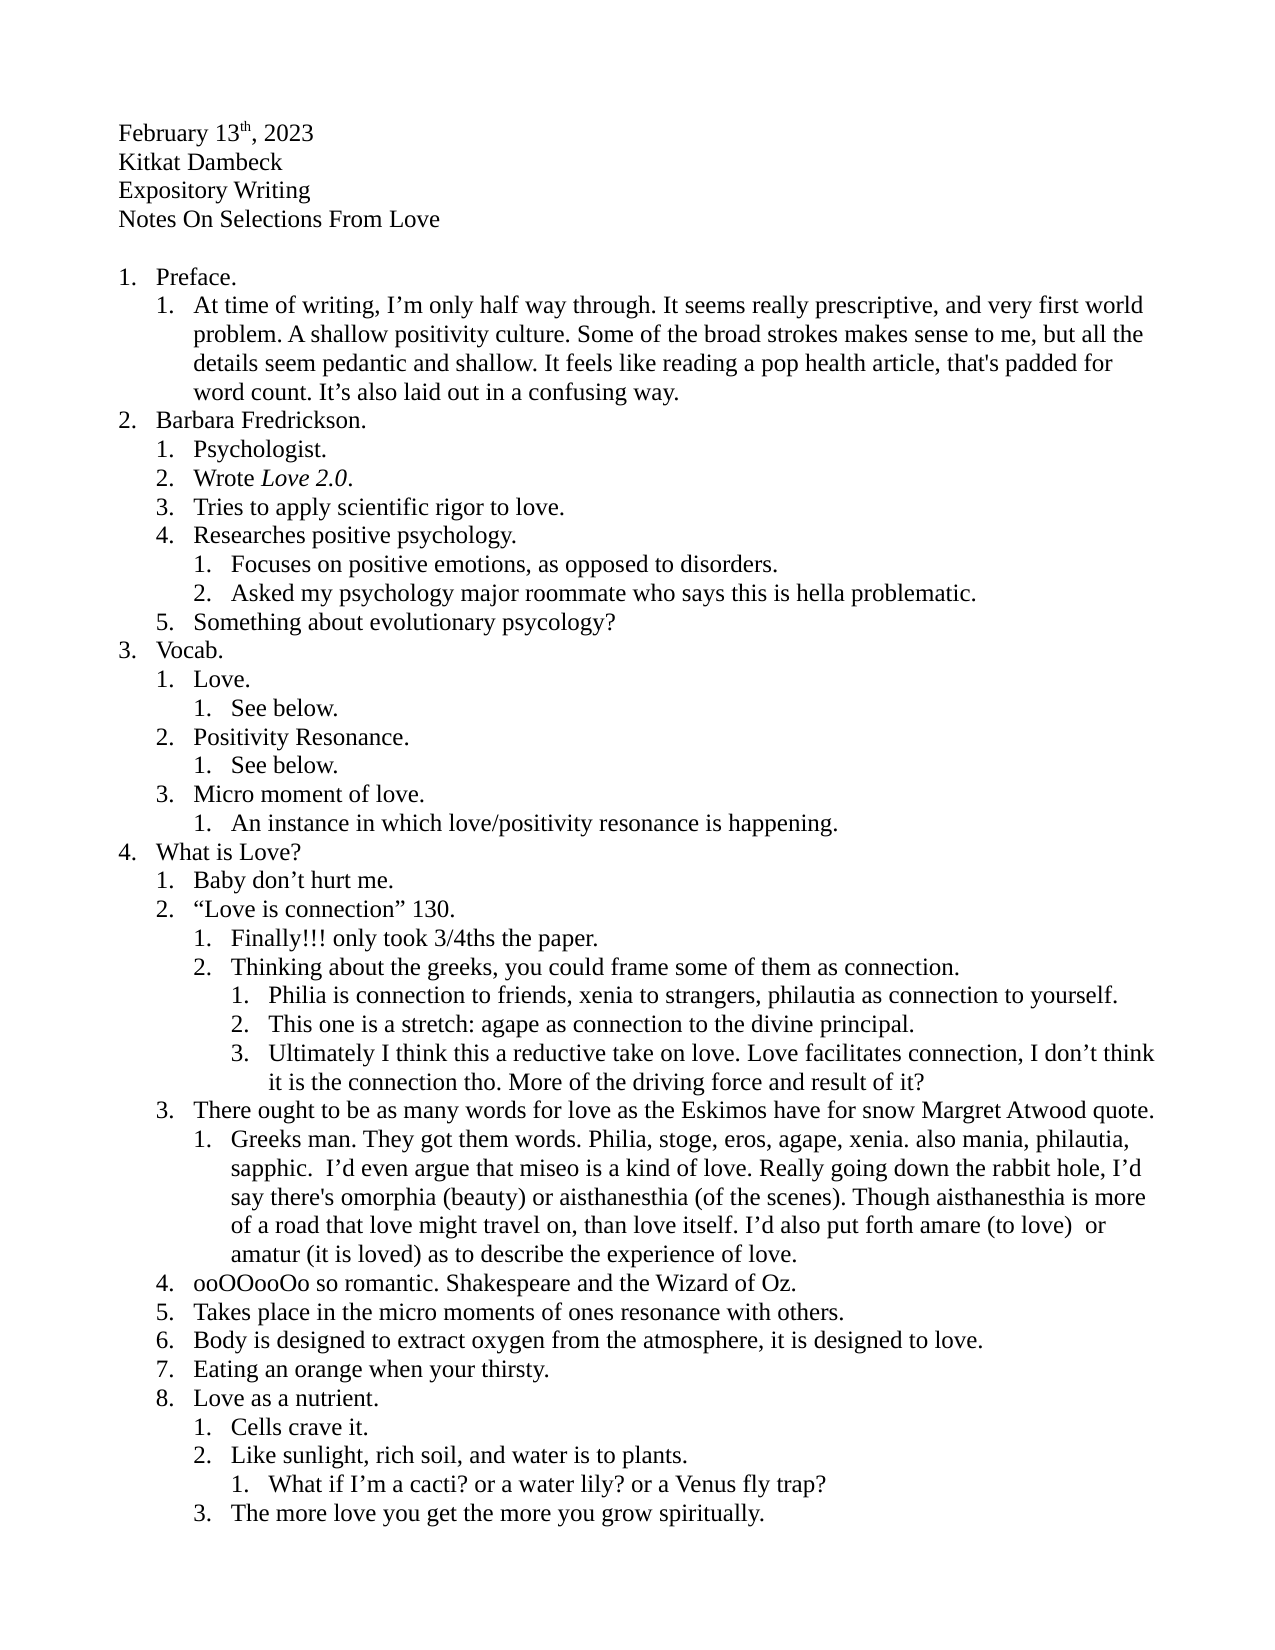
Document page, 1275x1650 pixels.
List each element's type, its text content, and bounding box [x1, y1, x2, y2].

list See below. [193, 751, 1157, 779]
list Body is designed to extract oxygen from the atmosphere, it is designed to love. [156, 1326, 1157, 1354]
list Positivity Resonance. [156, 722, 1157, 751]
list Takes place in the micro moments of ones resonance with others. [156, 1297, 1157, 1326]
list Thinking about the greeks, you could frame some of them as connection. [193, 952, 1157, 981]
list Baby don’t hurt me. [156, 866, 1157, 894]
list Psychologist. [156, 434, 1157, 463]
list This one is a stretch: agape as connection to the divine principal. [231, 1009, 1157, 1038]
list Eating an orange when your thirsty. [156, 1354, 1157, 1383]
list Wrote Love 2.0. [156, 463, 1157, 492]
list ooOOooOo so romantic. Shakespeare and the Wizard of Oz. [156, 1268, 1157, 1297]
list “Love is connection” 130. [156, 894, 1157, 923]
list The more love you get the more you grow spiritually. [193, 1498, 1157, 1527]
list Like sunlight, rich soil, and water is to plants. [193, 1441, 1157, 1469]
list Cells crave it. [193, 1412, 1157, 1441]
list Love. [156, 664, 1157, 693]
list Greeks man. They got them words. Philia, stoge, eros, agape, xenia. also mania, philautia, sapphic. I’d even argue that miseo is a kind of love. Really going down the rabbit hole, I’d say there's omorphia (beauty) or aisthanesthia (of the scenes). Though aisthanesthia is more of a road that love might travel on, than love itself. I’d also put forth amare (to love) or amatur (it is loved) as to describe the experience of love. [193, 1124, 1157, 1268]
list See below. [193, 693, 1157, 722]
text Notes On Selections From Love [118, 204, 1157, 233]
text February 13th, 2023 [118, 118, 1157, 147]
list Finally!!! only took 3/4ths the paper. [193, 923, 1157, 952]
list Micro moment of love. [156, 779, 1157, 808]
list At time of writing, I’m only half way through. It seems really prescriptive, and very first world problem. A shallow positivity culture. Some of the broad strokes makes sense to me, but all the details seem pedantic and shallow. It feels like reading a pop health article, that's padded for word count. It’s also laid out in a confusing way. [156, 291, 1157, 406]
list Love as a nutrient. [156, 1383, 1157, 1412]
list Asked my psychology major roommate who says this is hella problematic. [193, 578, 1157, 607]
list Researches positive psychology. [156, 521, 1157, 549]
list What is Love? [118, 837, 1157, 866]
list An instance in which love/positivity resonance is happening. [193, 808, 1157, 837]
list There ought to be as many words for love as the Eskimos have for snow Margret Atwood quote. [156, 1096, 1157, 1124]
list Vocab. [118, 636, 1157, 664]
list Tries to apply scientific rigor to love. [156, 492, 1157, 521]
list Philia is connection to friends, xenia to strangers, philautia as connection to yourself. [231, 981, 1157, 1009]
text Expository Writing [118, 176, 1157, 204]
list Barbara Fredrickson. [118, 406, 1157, 434]
list Something about evolutionary psycology? [156, 607, 1157, 636]
text Kitkat Dambeck [118, 147, 1157, 176]
list What if I’m a cacti? or a water lily? or a Venus fly trap? [231, 1469, 1157, 1498]
list Focuses on positive emotions, as opposed to disorders. [193, 549, 1157, 578]
list Ultimately I think this a reductive take on love. Love facilitates connection, I don’t think it is the connection tho. More of the driving force and result of it? [231, 1038, 1157, 1096]
list Preface. [118, 262, 1157, 291]
